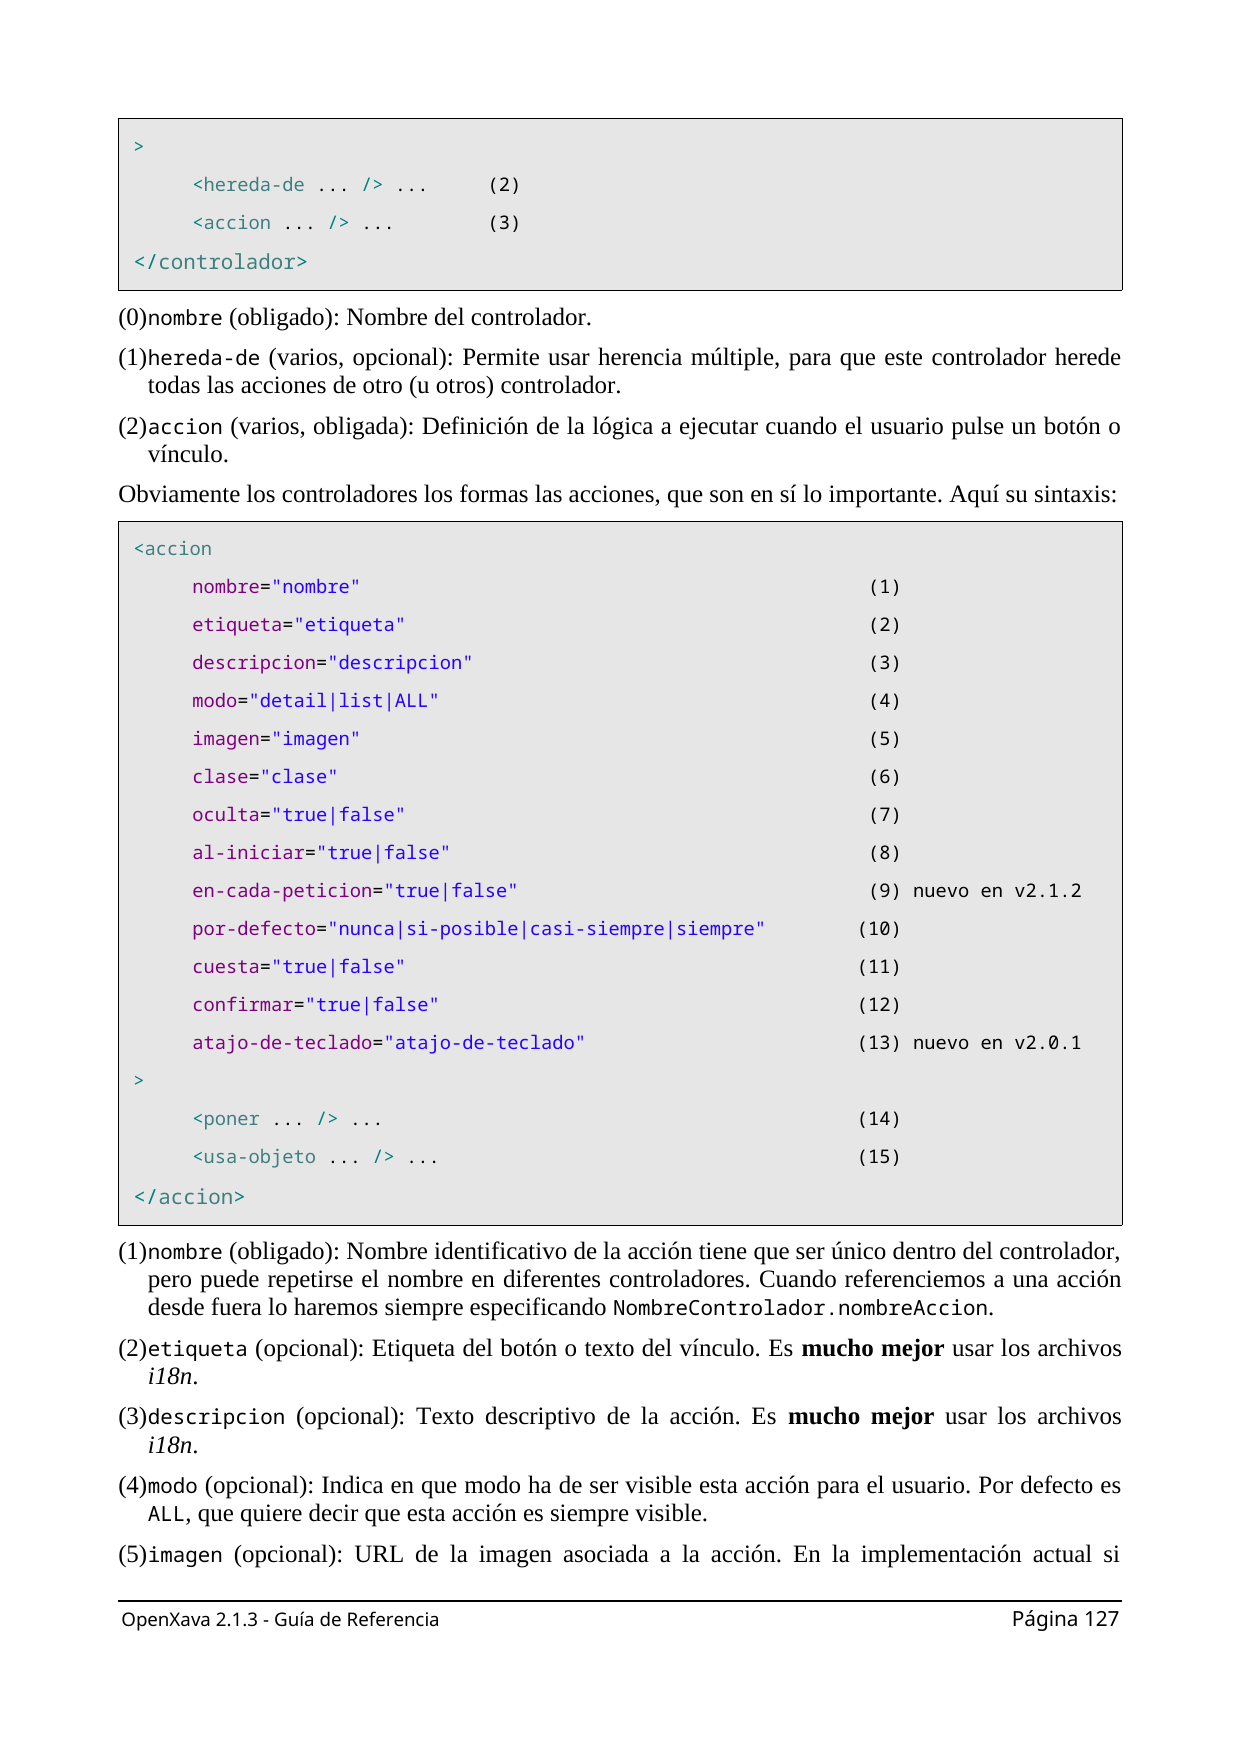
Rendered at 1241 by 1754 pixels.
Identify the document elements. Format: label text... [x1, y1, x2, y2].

text nombre="nombre" (1) [119, 558, 1122, 597]
text <accion [119, 522, 1122, 558]
text <accion ... /> ... (3) [119, 194, 1122, 232]
text descripcion="descripcion" (3) [119, 634, 1122, 673]
text confirmar="true|false" (12) [119, 977, 1122, 1015]
list imagen (opcional): URL de la imagen asociada a la acción. En la implementación actual si [118, 1540, 1122, 1568]
text </controlador> [119, 232, 1122, 290]
text <usa-objeto ... /> ... (15) [119, 1129, 1122, 1167]
list hereda-de (varios, opcional): Permite usar herencia múltiple, para que este controlador herede todas las acciones de otro (u otros) controlador. [118, 343, 1122, 399]
list nombre (obligado): Nombre identificativo de la acción tiene que ser único dentro del controlador, pero puede repetirse el nombre en diferentes controladores. Cuando referenciemos a una acción desde fuera lo haremos siempre especificando NombreControlador.nombreAccion. [118, 1237, 1122, 1322]
text <hereda-de ... /> ... (2) [119, 156, 1122, 194]
list modo (opcional): Indica en que modo ha de ser visible esta acción para el usuario. Por defecto es ALL, que quiere decir que esta acción es siempre visible. [118, 1471, 1122, 1527]
text en-cada-peticion="true|false" (9) nuevo en v2.1.2 [119, 863, 1122, 901]
text por-defecto="nunca|si-posible|casi-siempre|siempre" (10) [119, 901, 1122, 939]
text oculta="true|false" (7) [119, 787, 1122, 825]
list nombre (obligado): Nombre del controlador. [118, 303, 1122, 331]
text </accion> [119, 1167, 1122, 1225]
list accion (varios, obligada): Definición de la lógica a ejecutar cuando el usuario pulse un botón o vínculo. [118, 412, 1122, 468]
text etiqueta="etiqueta" (2) [119, 597, 1122, 634]
list descripcion (opcional): Texto descriptivo de la acción. Es mucho mejor usar los archivos i18n. [118, 1402, 1122, 1458]
text > [119, 1053, 1122, 1091]
text <poner ... /> ... (14) [119, 1091, 1122, 1129]
text Obviamente los controladores los formas las acciones, que son en sí lo importante. Aquí su sintaxis: [118, 480, 1122, 508]
text modo="detail|list|ALL" (4) [119, 673, 1122, 711]
text clase="clase" (6) [119, 749, 1122, 787]
text cuesta="true|false" (11) [119, 939, 1122, 977]
list etiqueta (opcional): Etiqueta del botón o texto del vínculo. Es mucho mejor usar los archivos i18n. [118, 1334, 1122, 1390]
text imagen="imagen" (5) [119, 711, 1122, 749]
text > [119, 119, 1122, 156]
text atajo-de-teclado="atajo-de-teclado" (13) nuevo en v2.0.1 [119, 1015, 1122, 1053]
text al-iniciar="true|false" (8) [119, 825, 1122, 863]
